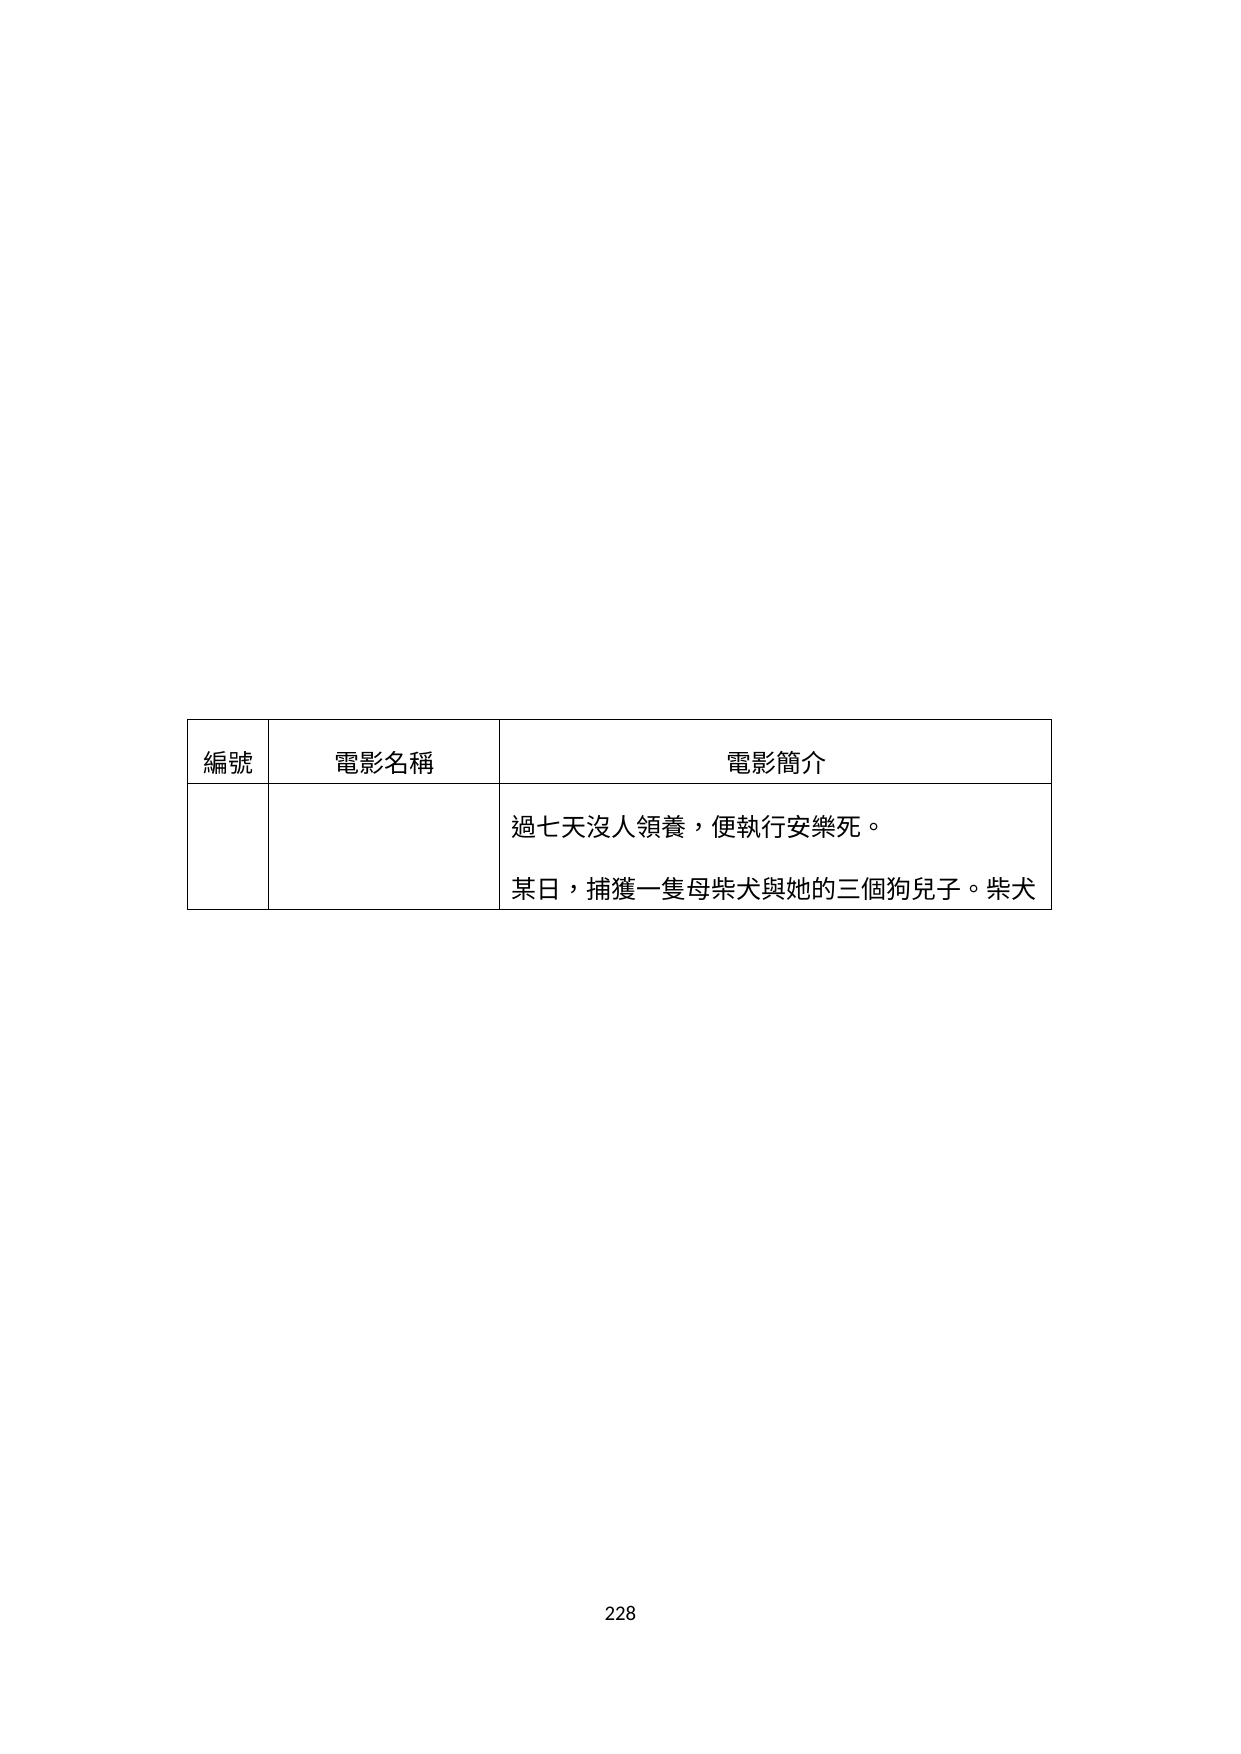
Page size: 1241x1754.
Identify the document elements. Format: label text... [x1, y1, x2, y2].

table_cell 過七天沒人領養，便執行安樂死。 某日，捕獲一隻母柴犬與她的三個狗兒子。柴犬 [500, 784, 1051, 909]
table_cell [188, 784, 268, 909]
table_cell [269, 784, 499, 909]
table_header 編號 [188, 720, 268, 783]
table_header 電影名稱 [269, 720, 499, 783]
table_header 電影簡介 [500, 720, 1051, 783]
